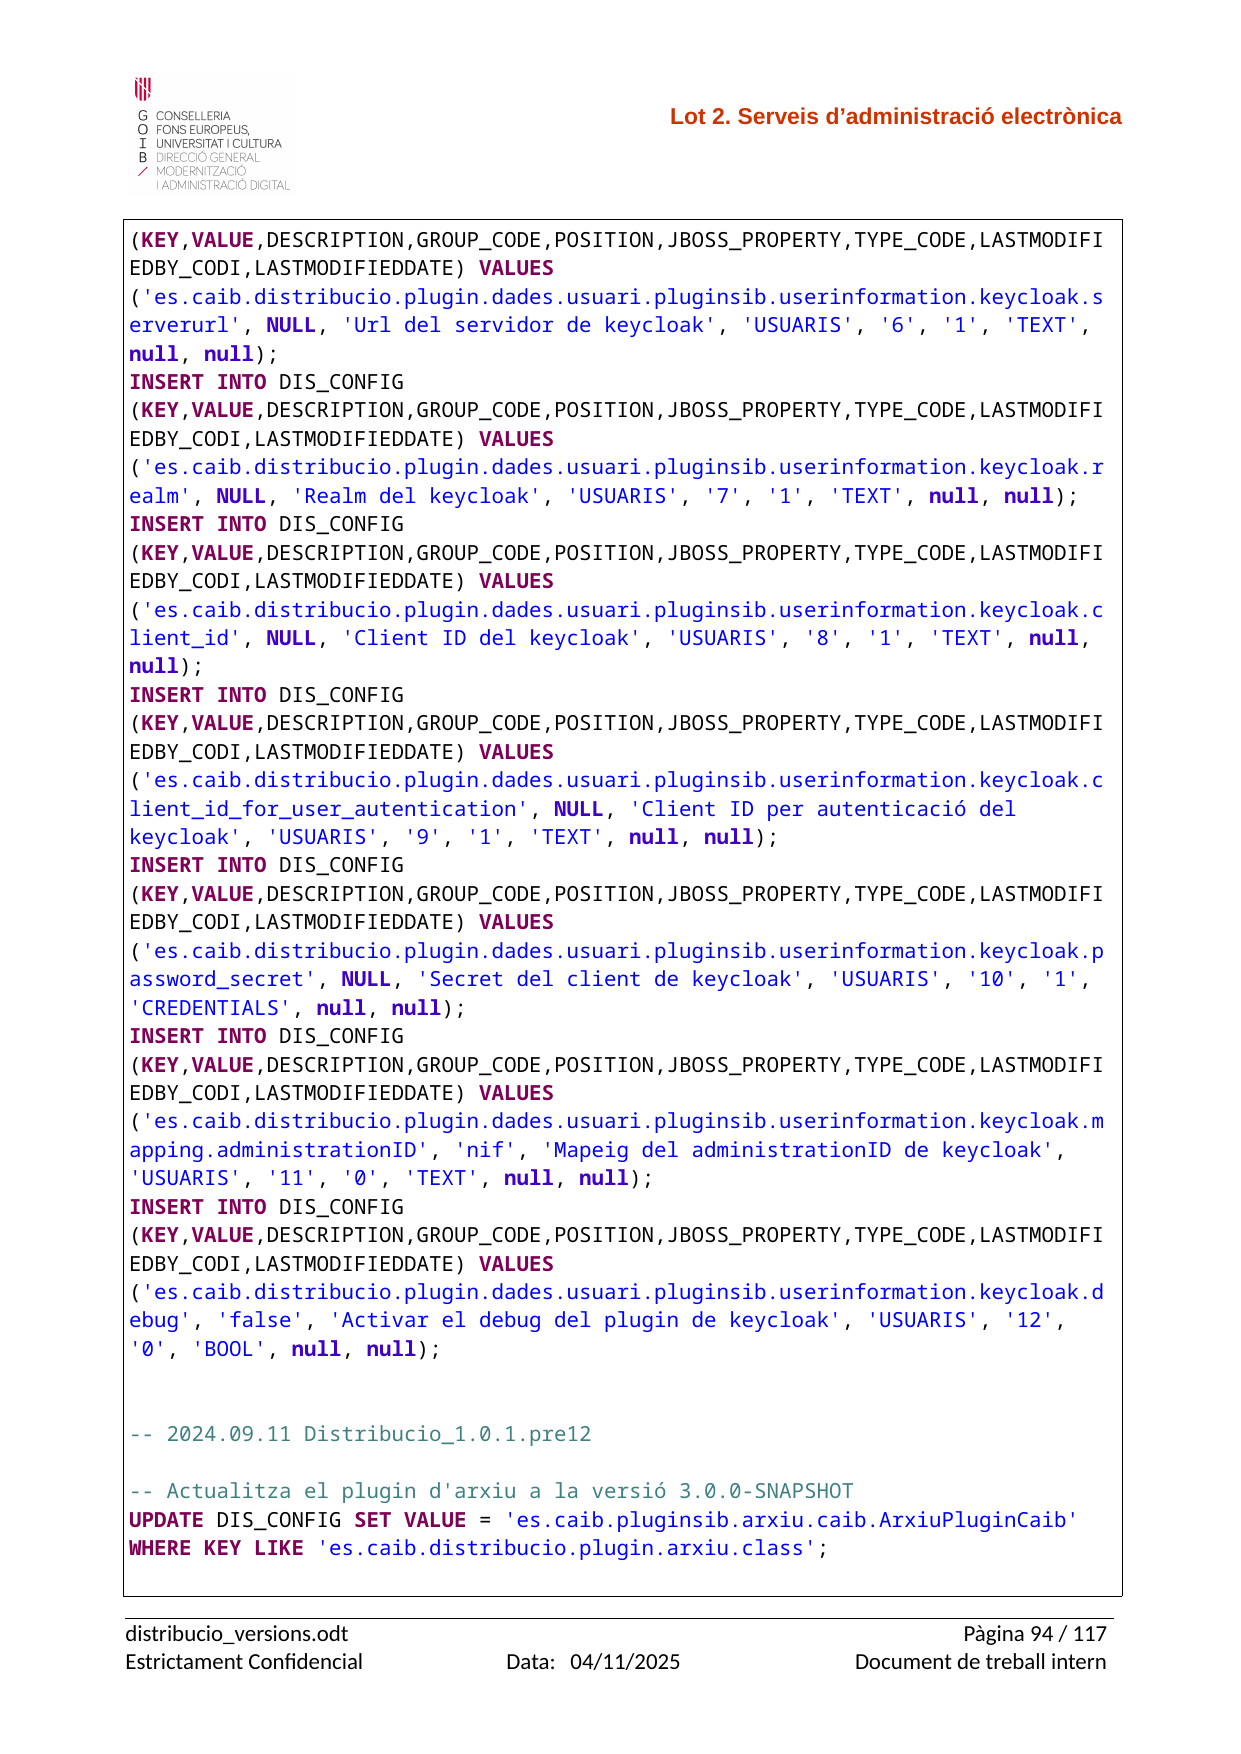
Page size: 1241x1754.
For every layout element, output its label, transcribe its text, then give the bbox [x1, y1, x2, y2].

picture [126, 70, 299, 197]
table_header (KEY,VALUE,DESCRIPTION,GROUP_CODE,POSITION,JBOSS_PROPERTY,TYPE_CODE,LASTMODIFIEDBY_CODI,LASTMODIFIEDDATE) VALUES ('es.caib.distribucio.plugin.dades.usuari.pluginsib.userinformation.keycloak.serverurl', NULL, 'Url del servidor de keycloak', 'USUARIS', '6', '1', 'TEXT', null, null); INSERT INTO DIS_CONFIG (KEY,VALUE,DESCRIPTION,GROUP_CODE,POSITION,JBOSS_PROPERTY,TYPE_CODE,LASTMODIFIEDBY_CODI,LASTMODIFIEDDATE) VALUES ('es.caib.distribucio.plugin.dades.usuari.pluginsib.userinformation.keycloak.realm', NULL, 'Realm del keycloak', 'USUARIS', '7', '1', 'TEXT', null, null); INSERT INTO DIS_CONFIG (KEY,VALUE,DESCRIPTION,GROUP_CODE,POSITION,JBOSS_PROPERTY,TYPE_CODE,LASTMODIFIEDBY_CODI,LASTMODIFIEDDATE) VALUES ('es.caib.distribucio.plugin.dades.usuari.pluginsib.userinformation.keycloak.client_id', NULL, 'Client ID del keycloak', 'USUARIS', '8', '1', 'TEXT', null, null); INSERT INTO DIS_CONFIG (KEY,VALUE,DESCRIPTION,GROUP_CODE,POSITION,JBOSS_PROPERTY,TYPE_CODE,LASTMODIFIEDBY_CODI,LASTMODIFIEDDATE) VALUES ('es.caib.distribucio.plugin.dades.usuari.pluginsib.userinformation.keycloak.client_id_for_user_autentication', NULL, 'Client ID per autenticació del keycloak', 'USUARIS', '9', '1', 'TEXT', null, null); INSERT INTO DIS_CONFIG (KEY,VALUE,DESCRIPTION,GROUP_CODE,POSITION,JBOSS_PROPERTY,TYPE_CODE,LASTMODIFIEDBY_CODI,LASTMODIFIEDDATE) VALUES ('es.caib.distribucio.plugin.dades.usuari.pluginsib.userinformation.keycloak.password_secret', NULL, 'Secret del client de keycloak', 'USUARIS', '10', '1', 'CREDENTIALS', null, null); INSERT INTO DIS_CONFIG (KEY,VALUE,DESCRIPTION,GROUP_CODE,POSITION,JBOSS_PROPERTY,TYPE_CODE,LASTMODIFIEDBY_CODI,LASTMODIFIEDDATE) VALUES ('es.caib.distribucio.plugin.dades.usuari.pluginsib.userinformation.keycloak.mapping.administrationID', 'nif', 'Mapeig del administrationID de keycloak', 'USUARIS', '11', '0', 'TEXT', null, null); INSERT INTO DIS_CONFIG (KEY,VALUE,DESCRIPTION,GROUP_CODE,POSITION,JBOSS_PROPERTY,TYPE_CODE,LASTMODIFIEDBY_CODI,LASTMODIFIEDDATE) VALUES ('es.caib.distribucio.plugin.dades.usuari.pluginsib.userinformation.keycloak.debug', 'false', 'Activar el debug del plugin de keycloak', 'USUARIS', '12', '0', 'BOOL', null, null); -- 2024.09.11 Distribucio_1.0.1.pre12 -- Actualitza el plugin d'arxiu a la versió 3.0.0-SNAPSHOT UPDATE DIS_CONFIG SET VALUE = 'es.caib.pluginsib.arxiu.caib.ArxiuPluginCaib' WHERE KEY LIKE 'es.caib.distribucio.plugin.arxiu.class'; [124, 220, 1122, 1596]
